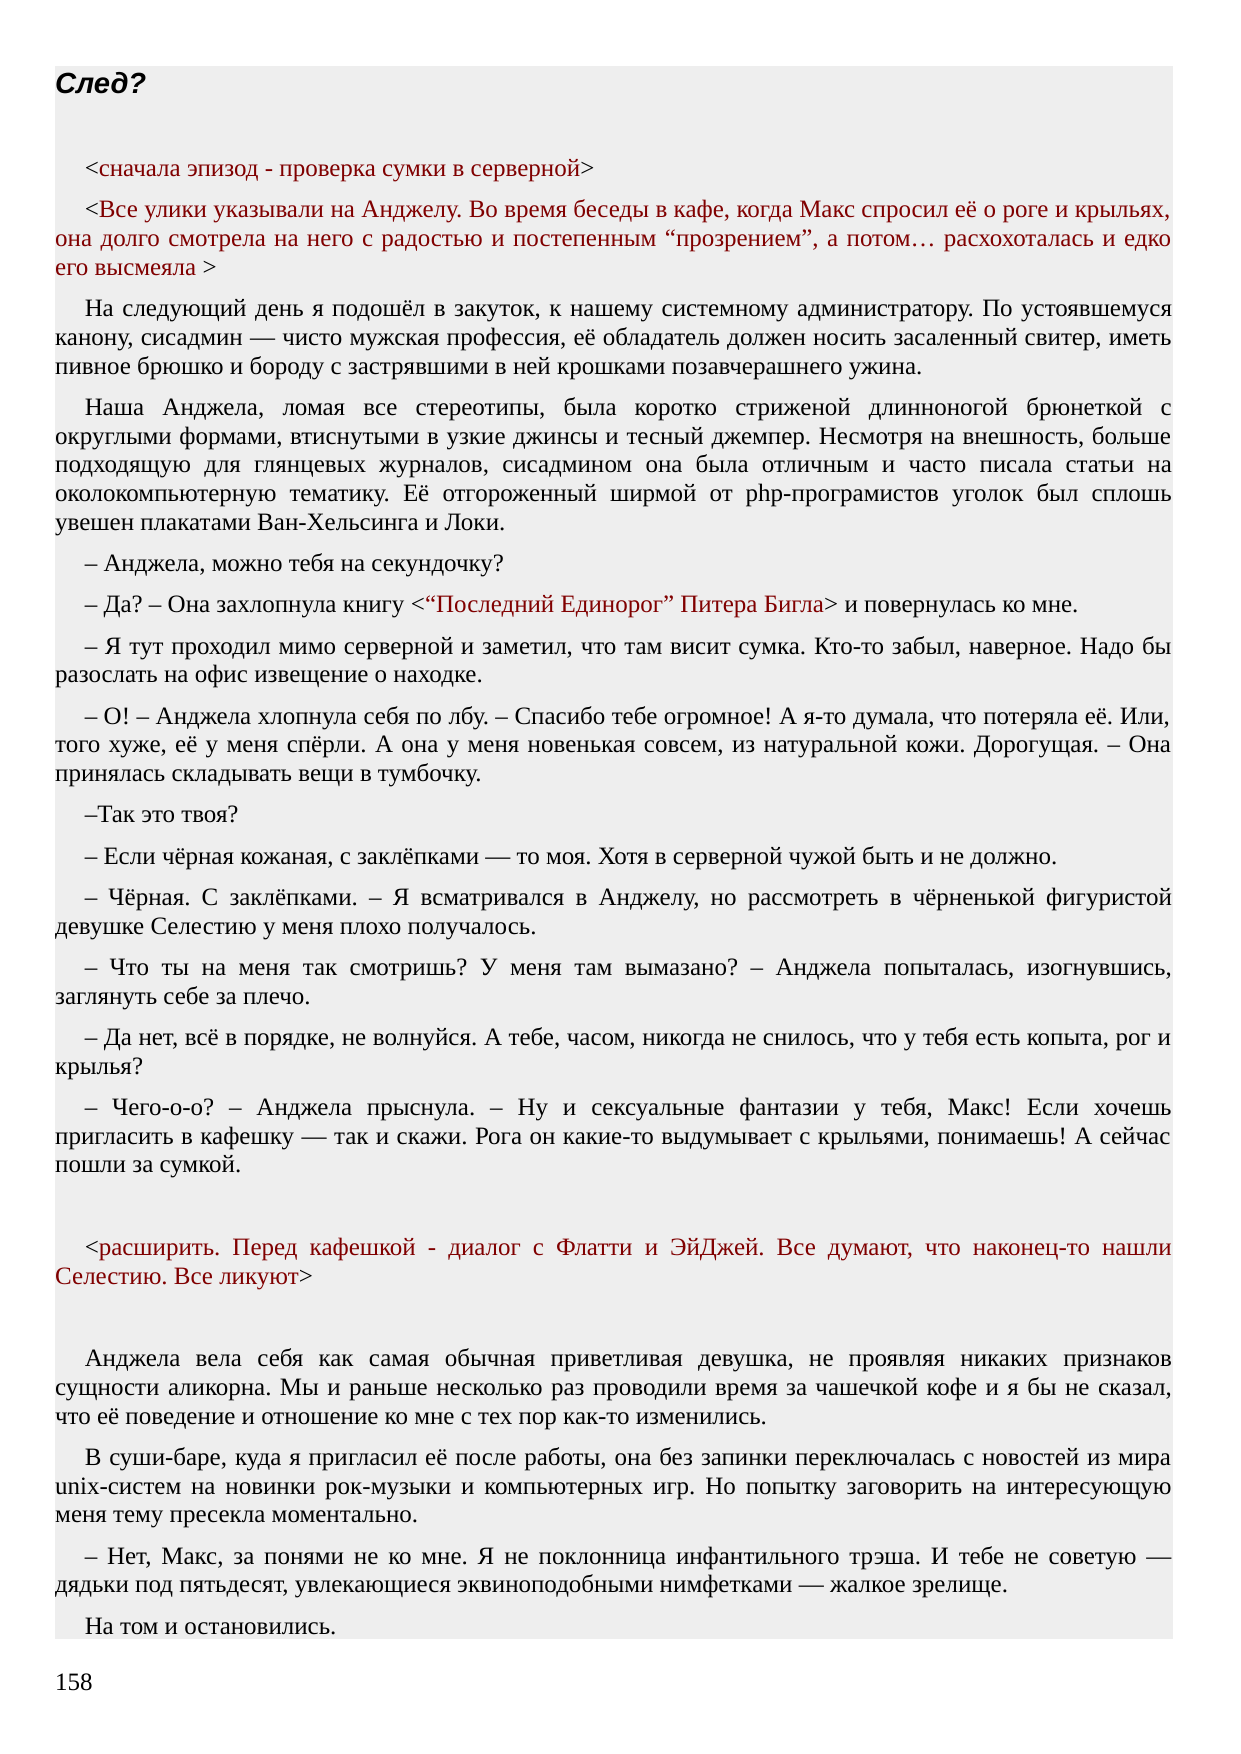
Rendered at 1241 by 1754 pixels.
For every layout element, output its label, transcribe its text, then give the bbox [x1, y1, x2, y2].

text – Да? – Она захлопнула книгу <“Последний Единорог” Питера Бигла> и повернулась ко мне. [55, 589, 1173, 618]
text – Чёрная. С заклёпками. – Я всматривался в Анджелу, но рассмотреть в чёрненькой фигуристой девушке Селестию у меня плохо получалось. [55, 882, 1173, 939]
text – О! – Анджела хлопнула себя по лбу. – Спасибо тебе огромное! А я-то думала, что потеряла её. Или, того хуже, её у меня спёрли. А она у меня новенькая совсем, из натуральной кожи. Дорогущая. – Она принялась складывать вещи в тумбочку. [55, 701, 1173, 787]
text <сначала эпизод - проверка сумки в серверной> [55, 153, 1173, 182]
text <расширить. Перед кафешкой - диалог с Флатти и ЭйДжей. Все думают, что наконец-то нашли Селестию. Все ликуют> [55, 1232, 1173, 1289]
text – Что ты на меня так смотришь? У меня там вымазано? – Анджела попыталась, изогнувшись, заглянуть себе за плечо. [55, 952, 1173, 1009]
text – Анджела, можно тебя на секундочку? [55, 548, 1173, 577]
text На том и остановились. [55, 1611, 1173, 1639]
text В суши-баре, куда я пригласил её после работы, она без запинки переключалась с новостей из мира unix-систем на новинки рок-музыки и компьютерных игр. Но попытку заговорить на интересующую меня тему пресекла моментально. [55, 1442, 1173, 1528]
text – Если чёрная кожаная, с заклёпками — то моя. Хотя в серверной чужой быть и не должно. [55, 841, 1173, 869]
text Наша Анджела, ломая все стереотипы, была коротко стриженой длинноногой брюнеткой с округлыми формами, втиснутыми в узкие джинсы и тесный джемпер. Несмотря на внешность, больше подходящую для глянцевых журналов, сисадмином она была отличным и часто писала статьи на околокомпьютерную тематику. Её отгороженный ширмой от php-програмистов уголок был сплошь увешен плакатами Ван-Хельсинга и Локи. [55, 392, 1173, 536]
text На следующий день я подошёл в закуток, к нашему системному администратору. По устоявшемуся канону, сисадмин — чисто мужская профессия, её обладатель должен носить засаленный свитер, иметь пивное брюшко и бороду с застрявшими в ней крошками позавчерашнего ужина. [55, 293, 1173, 379]
text – Нет, Макс, за понями не ко мне. Я не поклонница инфантильного трэша. И тебе не советую — дядьки под пятьдесят, увлекающиеся эквиноподобными нимфетками — жалкое зрелище. [55, 1541, 1173, 1598]
text – Я тут проходил мимо серверной и заметил, что там висит сумка. Кто-то забыл, наверное. Надо бы разослать на офис извещение о находке. [55, 631, 1173, 688]
text –Так это твоя? [55, 799, 1173, 828]
text <Все улики указывали на Анджелу. Во время беседы в кафе, когда Макс спросил её о роге и крыльях, она долго смотрела на него с радостью и постепенным “прозрением”, а потом… расхохоталась и едко его высмеяла > [55, 194, 1173, 281]
text Анджела вела себя как самая обычная приветливая девушка, не проявляя никаких признаков сущности аликорна. Мы и раньше несколько раз проводили время за чашечкой кофе и я бы не сказал, что её поведение и отношение ко мне с тех пор как-то изменились. [55, 1343, 1173, 1429]
text – Чего-о-о? – Анджела прыснула. – Ну и сексуальные фантазии у тебя, Макс! Если хочешь пригласить в кафешку — так и скажи. Рога он какие-то выдумывает с крыльями, понимаешь! А сейчас пошли за сумкой. [55, 1092, 1173, 1178]
subtitle След? [55, 66, 1173, 99]
text – Да нет, всё в порядке, не волнуйся. А тебе, часом, никогда не снилось, что у тебя есть копыта, рог и крылья? [55, 1022, 1173, 1079]
